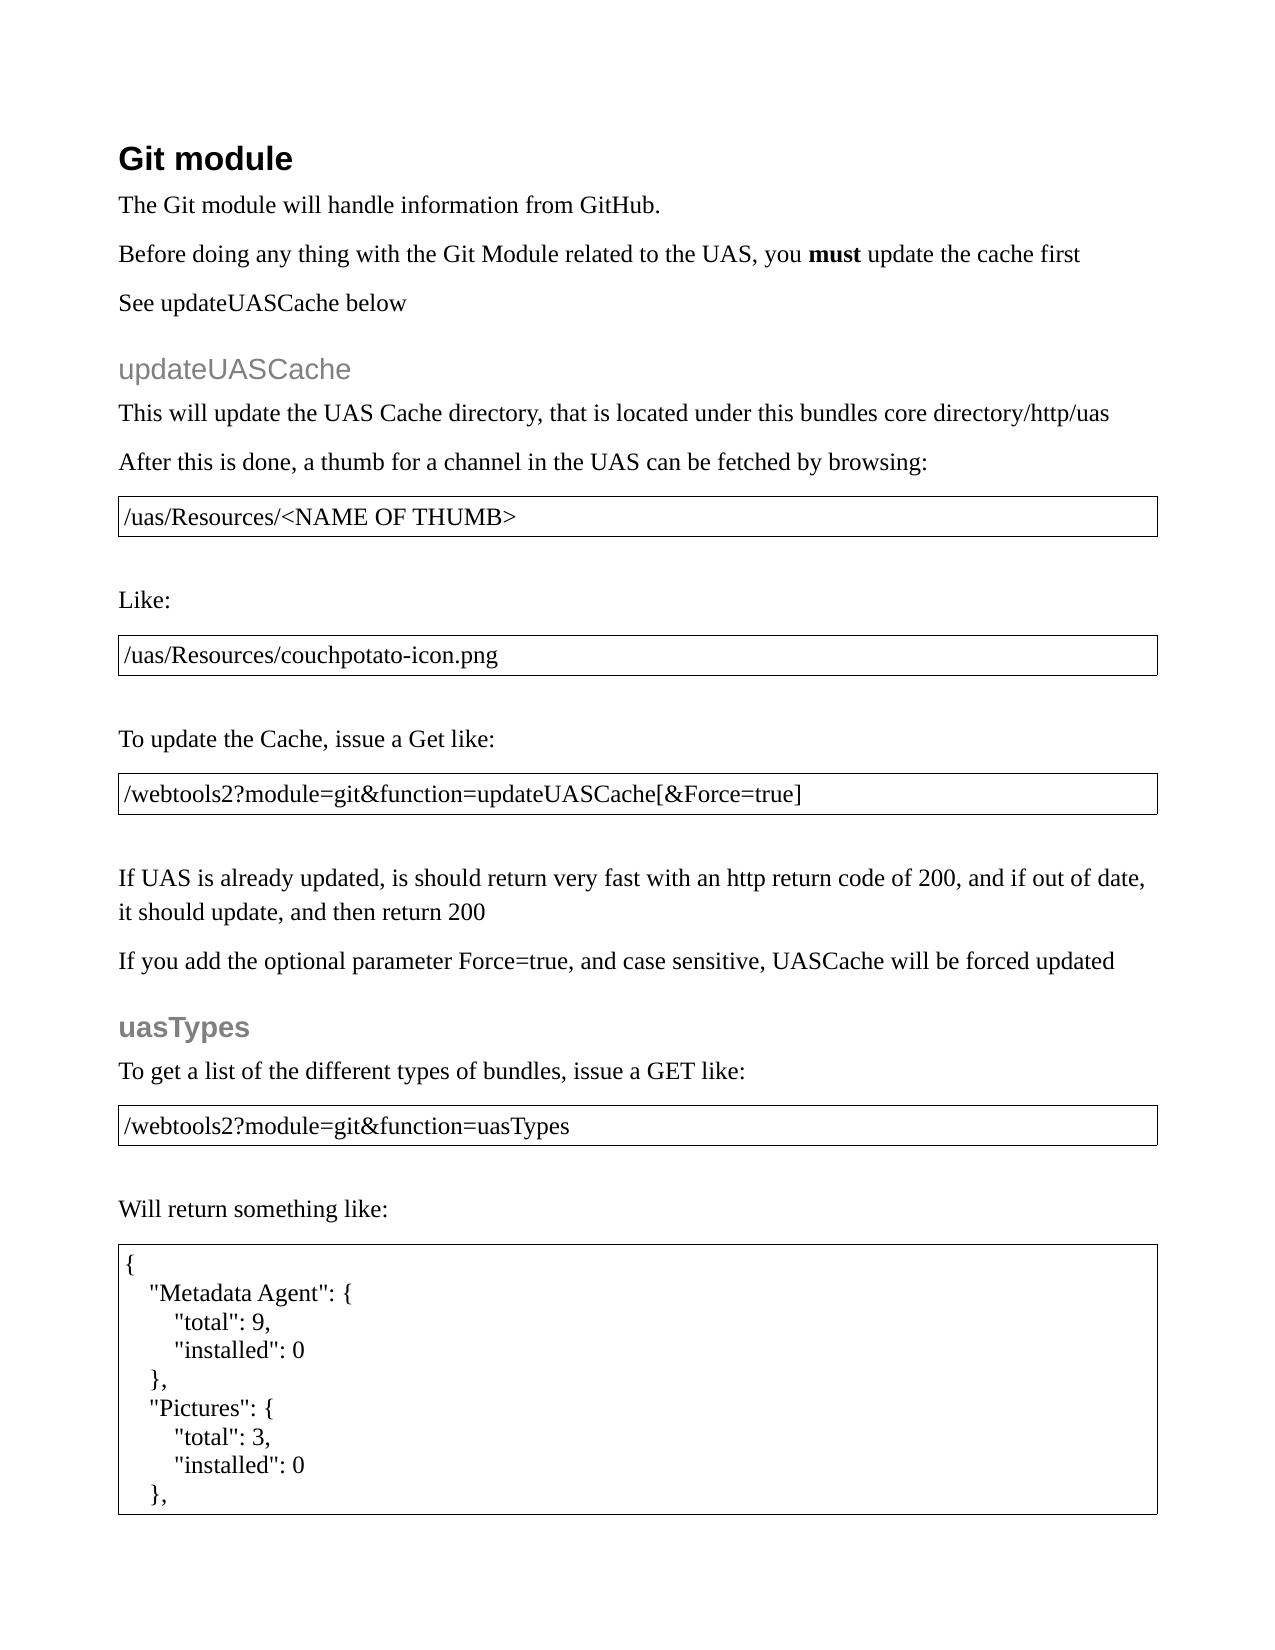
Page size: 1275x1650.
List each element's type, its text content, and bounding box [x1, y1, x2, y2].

text The Git module will handle information from GitHub. [118, 190, 1157, 219]
subtitle uasTypes [118, 1010, 1157, 1043]
table_header /webtools2?module=git&function=updateUASCache[&Force=true] [119, 774, 1157, 813]
text After this is done, a thumb for a channel in the UAS can be fetched by browsing: [118, 447, 1157, 476]
table_header /uas/Resources/couchpotato-icon.png [119, 636, 1157, 675]
text This will update the UAS Cache directory, that is located under this bundles core directory/http/uas [118, 398, 1157, 427]
subtitle updateUASCache [118, 352, 1157, 385]
table_header { "Metadata Agent": { "total": 9, "installed": 0 }, "Pictures": { "total": 3, "installed": 0 }, [119, 1245, 1157, 1514]
text Before doing any thing with the Git Module related to the UAS, you must update the cache first [118, 239, 1157, 268]
table_header /webtools2?module=git&function=uasTypes [119, 1106, 1157, 1145]
text See updateUASCache below [118, 288, 1157, 317]
table_header /uas/Resources/<NAME OF THUMB> [119, 497, 1157, 536]
text To update the Cache, issue a Get like: [118, 724, 1157, 753]
text If you add the optional parameter Force=true, and case sensitive, UASCache will be forced updated [118, 946, 1157, 975]
subtitle Git module [118, 139, 1157, 178]
text If UAS is already updated, is should return very fast with an http return code of 200, and if out of date, it should update, and then return 200 [118, 863, 1157, 926]
text To get a list of the different types of bundles, issue a GET like: [118, 1056, 1157, 1084]
text Like: [118, 586, 1157, 614]
text Will return something like: [118, 1194, 1157, 1223]
